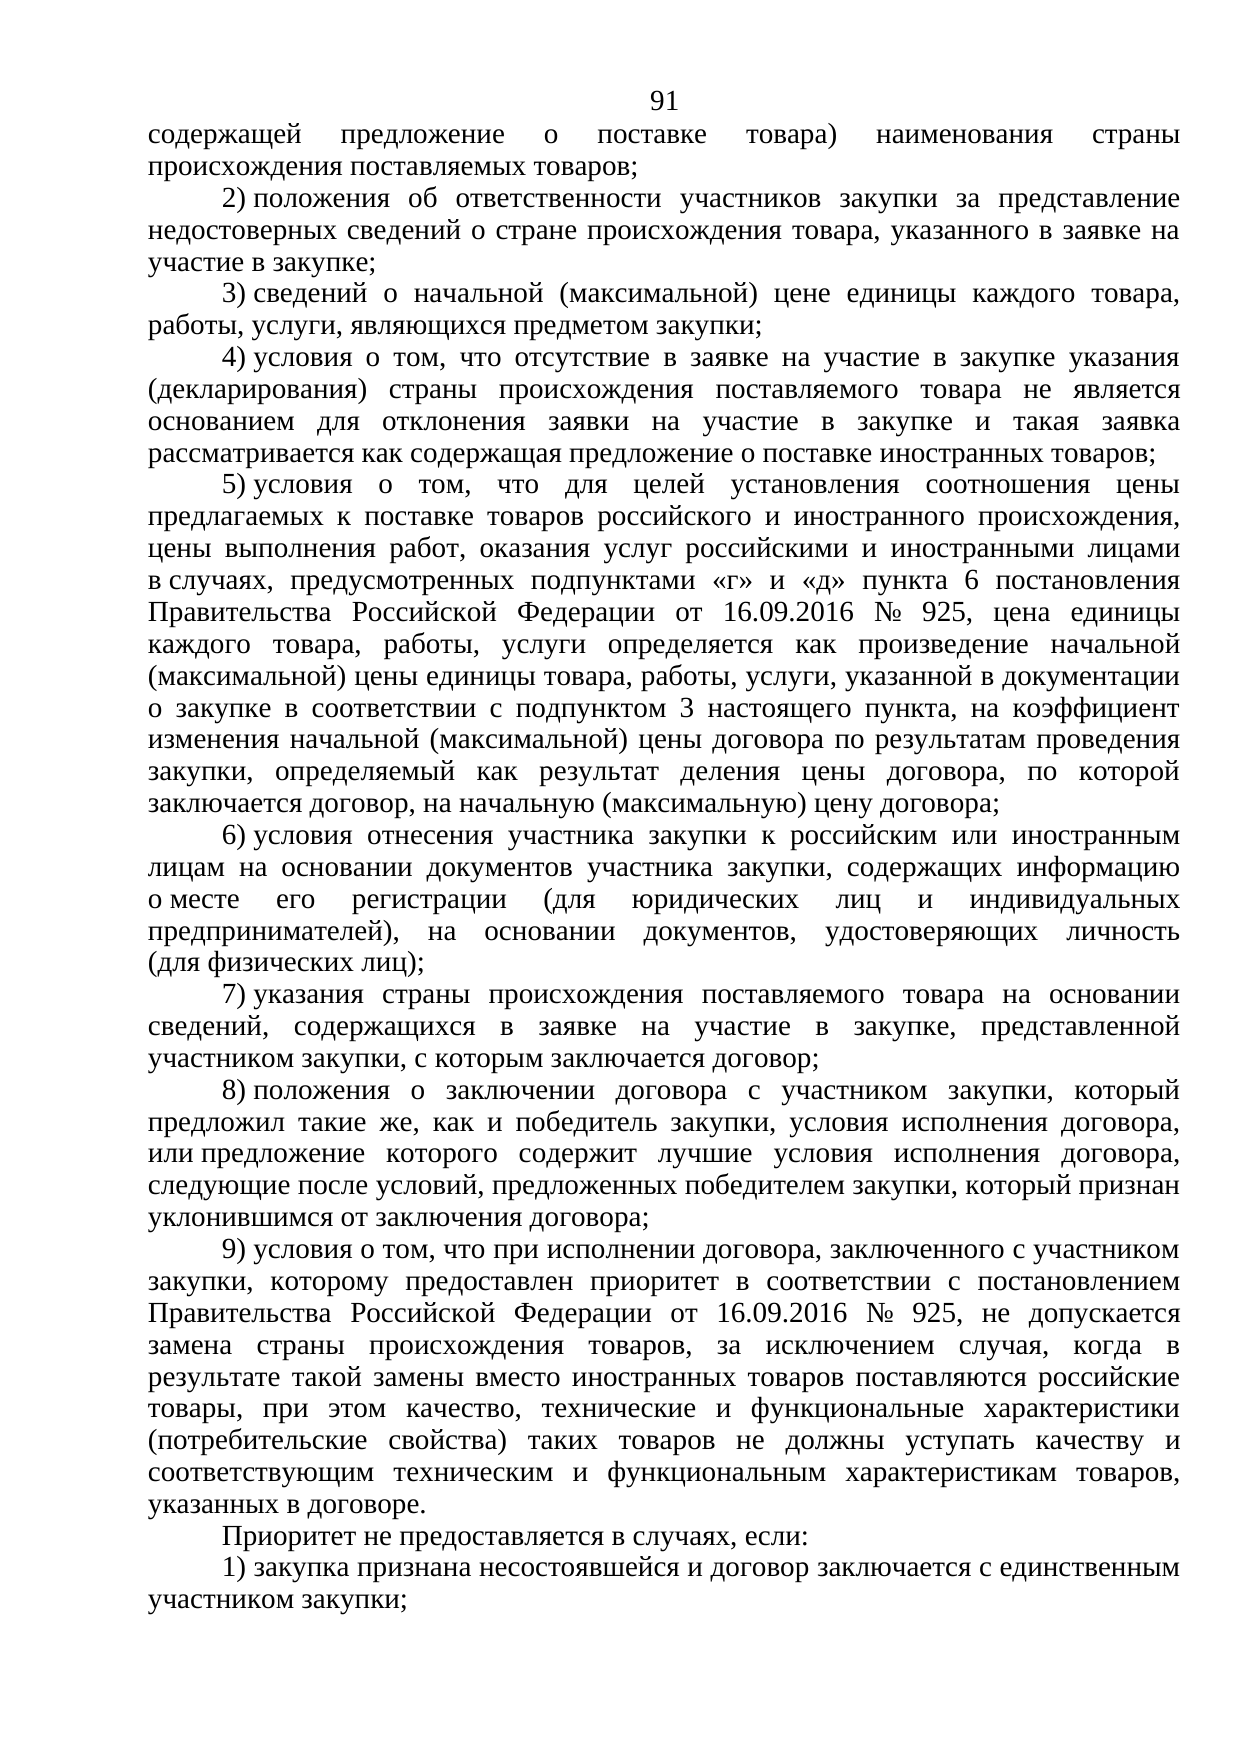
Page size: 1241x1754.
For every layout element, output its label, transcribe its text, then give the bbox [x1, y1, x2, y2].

text 5) условия о том, что для целей установления соотношения цены предлагаемых к поставке товаров российского и иностранного происхождения, цены выполнения работ, оказания услуг российскими и иностранными лицами в случаях, предусмотренных подпунктами «г» и «д» пункта 6 постановления Правительства Российской Федерации от 16.09.2016 № 925, цена единицы каждого товара, работы, услуги определяется как произведение начальной (максимальной) цены единицы товара, работы, услуги, указанной в документации о закупке в соответствии с подпунктом 3 настоящего пункта, на коэффициент изменения начальной (максимальной) цены договора по результатам проведения закупки, определяемый как результат деления цены договора, по которой заключается договор, на начальную (максимальную) цену договора; [148, 468, 1181, 819]
text 4) условия о том, что отсутствие в заявке на участие в закупке указания (декларирования) страны происхождения поставляемого товара не является основанием для отклонения заявки на участие в закупке и такая заявка рассматривается как содержащая предложение о поставке иностранных товаров; [148, 341, 1181, 468]
text содержащей предложение о поставке товара) наименования страны происхождения поставляемых товаров; [148, 118, 1181, 182]
text 6) условия отнесения участника закупки к российским или иностранным лицам на основании документов участника закупки, содержащих информацию о месте его регистрации (для юридических лиц и индивидуальных предпринимателей), на основании документов, удостоверяющих личность (для физических лиц); [148, 819, 1181, 978]
text 7) указания страны происхождения поставляемого товара на основании сведений, содержащихся в заявке на участие в закупке, представленной участником закупки, с которым заключается договор; [148, 978, 1181, 1074]
text 3) сведений о начальной (максимальной) цене единицы каждого товара, работы, услуги, являющихся предметом закупки; [148, 277, 1181, 341]
text 9) условия о том, что при исполнении договора, заключенного с участником закупки, которому предоставлен приоритет в соответствии с постановлением Правительства Российской Федерации от 16.09.2016 № 925, не допускается замена страны происхождения товаров, за исключением случая, когда в результате такой замены вместо иностранных товаров поставляются российские товары, при этом качество, технические и функциональные характеристики (потребительские свойства) таких товаров не должны уступать качеству и соответствующим техническим и функциональным характеристикам товаров, указанных в договоре. [148, 1233, 1181, 1520]
text 2) положения об ответственности участников закупки за представление недостоверных сведений о стране происхождения товара, указанного в заявке на участие в закупке; [148, 182, 1181, 277]
text 8) положения о заключении договора с участником закупки, который предложил такие же, как и победитель закупки, условия исполнения договора, или предложение которого содержит лучшие условия исполнения договора, следующие после условий, предложенных победителем закупки, который признан уклонившимся от заключения договора; [148, 1074, 1181, 1233]
text 1) закупка признана несостоявшейся и договор заключается с единственным участником закупки; [148, 1551, 1181, 1615]
text Приоритет не предоставляется в случаях, если: [148, 1520, 1181, 1551]
